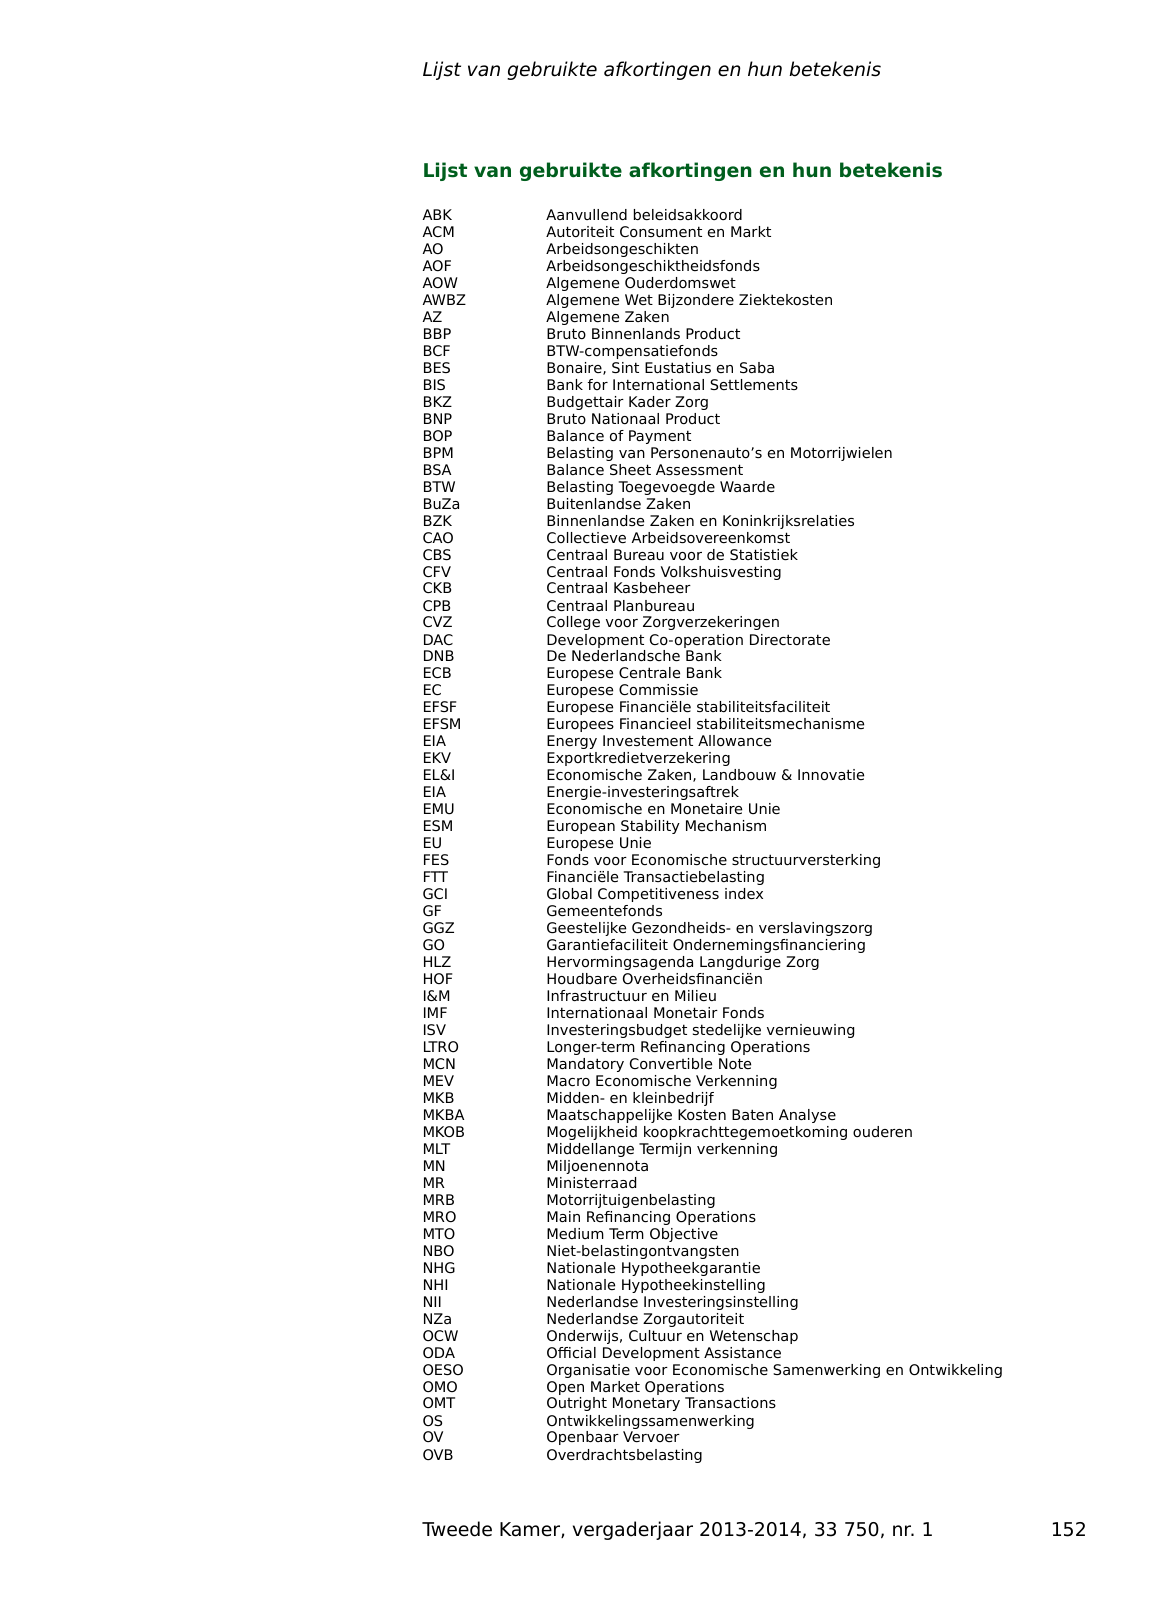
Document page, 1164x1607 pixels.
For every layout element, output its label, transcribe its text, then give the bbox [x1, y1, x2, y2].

table_cell Development Co-operation Directorate [540, 631, 1087, 648]
table_cell AWBZ [422, 292, 540, 309]
table_cell Mogelijkheid koopkrachttegemoetkoming ouderen [540, 1124, 1087, 1141]
table_cell Official Development Assistance [540, 1345, 1087, 1361]
table_cell LTRO [422, 1039, 540, 1056]
table_cell FES [422, 852, 540, 869]
table_cell Organisatie voor Economische Samenwerking en Ontwikkeling [540, 1361, 1087, 1378]
table_cell EKV [422, 750, 540, 767]
table_cell Maatschappelijke Kosten Baten Analyse [540, 1107, 1087, 1124]
table_cell Centraal Planbureau [540, 598, 1087, 614]
table_cell GO [422, 937, 540, 954]
table_cell Midden- en kleinbedrijf [540, 1090, 1087, 1107]
table_cell Europese Unie [540, 835, 1087, 852]
table_cell OMO [422, 1379, 540, 1395]
table_cell ESM [422, 818, 540, 835]
table_cell Balance Sheet Assessment [540, 462, 1087, 478]
table_cell Balance of Payment [540, 428, 1087, 444]
table_cell Motorrijtuigenbelasting [540, 1192, 1087, 1209]
table_cell Onderwijs, Cultuur en Wetenschap [540, 1328, 1087, 1344]
table_cell Garantiefaciliteit Ondernemingsfinanciering [540, 937, 1087, 954]
table_cell GGZ [422, 920, 540, 937]
table_cell Middellange Termijn verkenning [540, 1141, 1087, 1158]
table_cell European Stability Mechanism [540, 818, 1087, 835]
table_cell IMF [422, 1005, 540, 1022]
table_cell MRO [422, 1209, 540, 1226]
table_cell BNP [422, 411, 540, 428]
table_cell MTO [422, 1226, 540, 1243]
table_cell Ontwikkelingssamenwerking [540, 1413, 1087, 1429]
table_cell BBP [422, 326, 540, 343]
table_cell BTW [422, 479, 540, 496]
table_cell Bonaire, Sint Eustatius en Saba [540, 360, 1087, 377]
table_cell BIS [422, 377, 540, 394]
table_cell BZK [422, 513, 540, 529]
table_cell NHI [422, 1277, 540, 1293]
table_cell Algemene Zaken [540, 309, 1087, 326]
table_cell Arbeidsongeschikten [540, 241, 1087, 258]
table_cell Outright Monetary Transactions [540, 1395, 1087, 1412]
table_cell Bank for International Settlements [540, 377, 1087, 394]
table_cell OMT [422, 1395, 540, 1412]
table_cell NHG [422, 1260, 540, 1277]
table_cell Economische en Monetaire Unie [540, 801, 1087, 818]
table_cell Longer-term Refinancing Operations [540, 1039, 1087, 1056]
table_cell ACM [422, 224, 540, 241]
table_cell MKBA [422, 1107, 540, 1124]
table_cell EFSF [422, 699, 540, 716]
table_cell Bruto Nationaal Product [540, 411, 1087, 428]
table_cell MKB [422, 1090, 540, 1107]
table_cell MRB [422, 1192, 540, 1209]
table_cell EL&I [422, 767, 540, 784]
table_cell MKOB [422, 1124, 540, 1141]
table_header Aanvullend beleidsakkoord [540, 207, 1087, 224]
table_cell OCW [422, 1328, 540, 1344]
table_cell Belasting van Personenauto’s en Motorrijwielen [540, 445, 1087, 462]
table_cell Global Competitiveness index [540, 886, 1087, 903]
table_cell Algemene Ouderdomswet [540, 275, 1087, 292]
table_cell BKZ [422, 394, 540, 411]
table_cell HOF [422, 971, 540, 988]
table_cell Openbaar Vervoer [540, 1429, 1087, 1446]
table_cell Nederlandse Zorgautoriteit [540, 1311, 1087, 1327]
table_cell Europese Commissie [540, 682, 1087, 699]
table_cell Open Market Operations [540, 1379, 1087, 1395]
table_cell AOF [422, 258, 540, 275]
table_cell De Nederlandsche Bank [540, 648, 1087, 665]
table_cell FTT [422, 869, 540, 886]
table_cell Miljoenennota [540, 1158, 1087, 1175]
table_cell BTW-compensatiefonds [540, 343, 1087, 360]
table_cell EU [422, 835, 540, 852]
table_cell Nederlandse Investeringsinstelling [540, 1294, 1087, 1311]
table_cell ODA [422, 1345, 540, 1361]
subtitle Lijst van gebruikte afkortingen en hun betekenis [422, 160, 1087, 182]
table_cell Bruto Binnenlands Product [540, 326, 1087, 343]
table_cell Geestelijke Gezondheids- en verslavingszorg [540, 920, 1087, 937]
table_cell CVZ [422, 614, 540, 631]
table_cell CPB [422, 598, 540, 614]
table_cell MCN [422, 1056, 540, 1073]
table_cell CAO [422, 530, 540, 546]
table_cell Gemeentefonds [540, 903, 1087, 920]
table_cell I&M [422, 988, 540, 1005]
table_cell Budgettair Kader Zorg [540, 394, 1087, 411]
table_cell CBS [422, 546, 540, 563]
table_cell OVB [422, 1446, 540, 1463]
table_cell EC [422, 682, 540, 699]
table_cell EIA [422, 784, 540, 801]
table_cell BSA [422, 462, 540, 478]
table_cell GF [422, 903, 540, 920]
table_cell Niet-belastingontvangsten [540, 1243, 1087, 1259]
table_cell Buitenlandse Zaken [540, 496, 1087, 512]
table_cell Fonds voor Economische structuurversterking [540, 852, 1087, 869]
table_cell Arbeidsongeschiktheidsfonds [540, 258, 1087, 275]
table_cell Ministerraad [540, 1175, 1087, 1192]
table_cell Internationaal Monetair Fonds [540, 1005, 1087, 1022]
table_cell ECB [422, 665, 540, 682]
table_cell OS [422, 1413, 540, 1429]
table_cell OESO [422, 1361, 540, 1378]
table_cell BES [422, 360, 540, 377]
table_cell Centraal Fonds Volkshuisvesting [540, 564, 1087, 580]
table_cell College voor Zorgverzekeringen [540, 614, 1087, 631]
table_cell Investeringsbudget stedelijke vernieuwing [540, 1022, 1087, 1039]
table_cell DAC [422, 631, 540, 648]
table_cell Europese Financiële stabiliteitsfaciliteit [540, 699, 1087, 716]
table_cell Economische Zaken, Landbouw & Innovatie [540, 767, 1087, 784]
table_cell OV [422, 1429, 540, 1446]
table_cell BPM [422, 445, 540, 462]
table_cell AO [422, 241, 540, 258]
table_cell NZa [422, 1311, 540, 1327]
table_cell Algemene Wet Bijzondere Ziektekosten [540, 292, 1087, 309]
table_cell AZ [422, 309, 540, 326]
table_cell BOP [422, 428, 540, 444]
table_cell Centraal Kasbeheer [540, 580, 1087, 597]
table_cell Exportkredietverzekering [540, 750, 1087, 767]
table_cell Energie-investeringsaftrek [540, 784, 1087, 801]
table_cell Nationale Hypotheekinstelling [540, 1277, 1087, 1293]
table_cell Autoriteit Consument en Markt [540, 224, 1087, 241]
table_cell CKB [422, 580, 540, 597]
table_cell EMU [422, 801, 540, 818]
table_cell MLT [422, 1141, 540, 1158]
table_cell Belasting Toegevoegde Waarde [540, 479, 1087, 496]
table_cell GCI [422, 886, 540, 903]
table_cell Collectieve Arbeidsovereenkomst [540, 530, 1087, 546]
table_cell EIA [422, 733, 540, 750]
table_cell MEV [422, 1073, 540, 1090]
table_cell NBO [422, 1243, 540, 1259]
table_cell CFV [422, 564, 540, 580]
table_cell BCF [422, 343, 540, 360]
table_cell Centraal Bureau voor de Statistiek [540, 546, 1087, 563]
table_cell BuZa [422, 496, 540, 512]
table_cell Hervormingsagenda Langdurige Zorg [540, 954, 1087, 971]
table_cell Main Refinancing Operations [540, 1209, 1087, 1226]
table_header ABK [422, 207, 540, 224]
table_cell NII [422, 1294, 540, 1311]
table_cell Macro Economische Verkenning [540, 1073, 1087, 1090]
table_cell ISV [422, 1022, 540, 1039]
table_cell Mandatory Convertible Note [540, 1056, 1087, 1073]
table_cell Infrastructuur en Milieu [540, 988, 1087, 1005]
table_cell Financiële Transactiebelasting [540, 869, 1087, 886]
table_cell Nationale Hypotheekgarantie [540, 1260, 1087, 1277]
table_cell Europees Financieel stabiliteitsmechanisme [540, 716, 1087, 733]
table_cell Overdrachtsbelasting [540, 1446, 1087, 1463]
table_cell MN [422, 1158, 540, 1175]
table_cell DNB [422, 648, 540, 665]
table_cell MR [422, 1175, 540, 1192]
table_cell Medium Term Objective [540, 1226, 1087, 1243]
table_cell Houdbare Overheidsfinanciën [540, 971, 1087, 988]
table_cell AOW [422, 275, 540, 292]
table_cell EFSM [422, 716, 540, 733]
table_cell HLZ [422, 954, 540, 971]
table_cell Energy Investement Allowance [540, 733, 1087, 750]
table_cell Europese Centrale Bank [540, 665, 1087, 682]
table_cell Binnenlandse Zaken en Koninkrijksrelaties [540, 513, 1087, 529]
